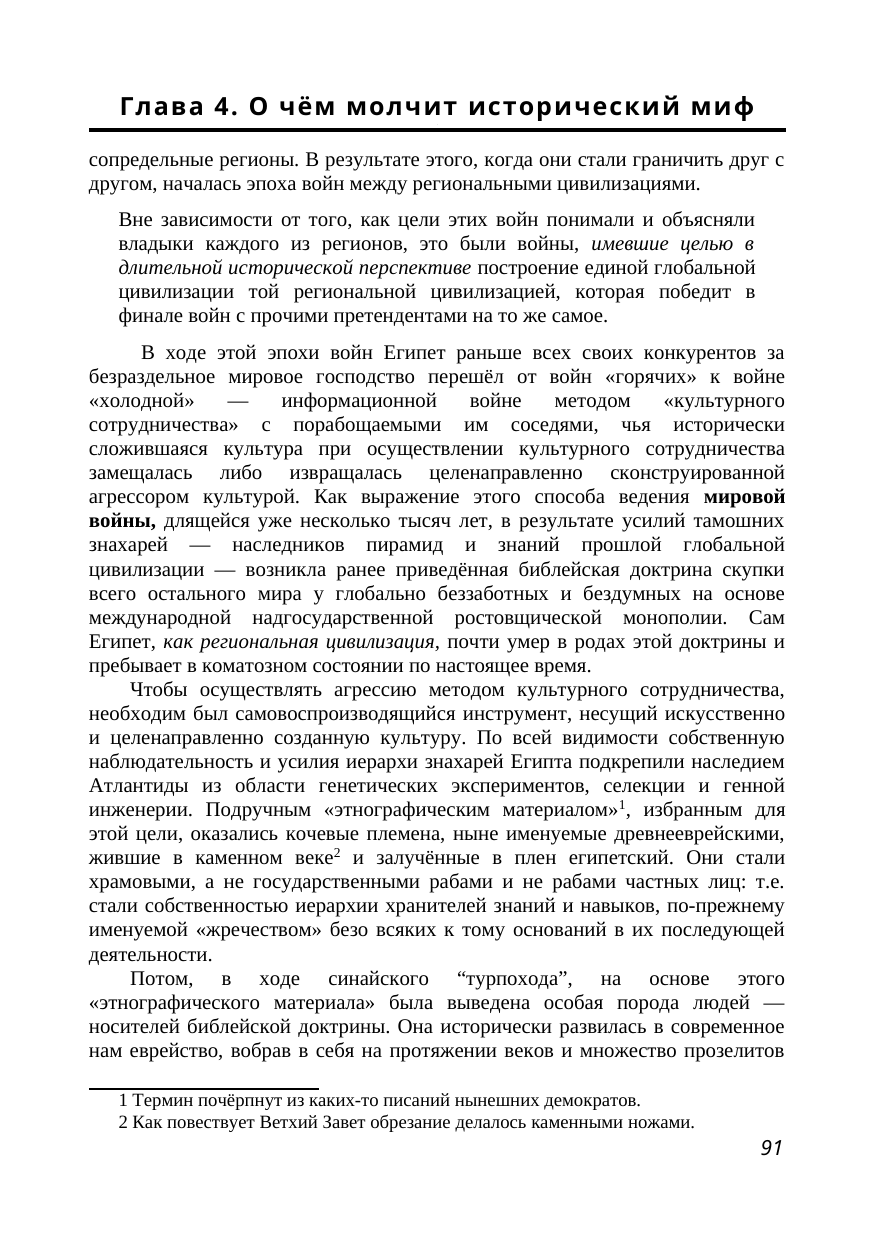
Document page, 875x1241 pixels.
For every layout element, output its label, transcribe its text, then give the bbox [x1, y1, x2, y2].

text Чтобы осуществлять агрессию методом культурного сотрудничества, необходим был самовоспроизводящийся инструмент, несущий искусственно и целенаправленно созданную культуру. По всей видимости собственную наблюдательность и усилия иерархи знахарей Египта подкрепили наследием Атлантиды из области генетических экспериментов, селекции и генной инженерии. Подручным «этнографическим материалом», избранным для этой цели, оказались кочевые племена, ныне именуемые древнееврейскими, жившие в каменном веке и залучённые в плен египетский. Они стали храмовыми, а не государственными рабами и не рабами частных лиц: т.е. стали собственностью иерархии хранителей знаний и навыков, по-прежнему именуемой «жречеством» безо всяких к тому оснований в их последующей деятельности. [89, 677, 786, 966]
text сопредельные регионы. В результате этого, когда они стали граничить друг с другом, началась эпоха войн между региональными цивилизациями. [89, 146, 786, 194]
text Как повествует Ветхий Завет обрезание делалось каменными ножами. [89, 1111, 786, 1132]
text Термин почёрпнут из каких-то писаний нынешних демократов. [89, 1089, 786, 1111]
text Потом, в ходе синайского “турпохода”, на основе этого «этнографического материала» была выведена особая порода людей — носителей библейской доктрины. Она исторически развилась в современное нам еврейство, вобрав в себя на протяжении веков и множество прозелитов [89, 966, 786, 1062]
text В ходе этой эпохи войн Египет раньше всех своих конкурентов за безраздельное мировое господство перешёл от войн «горячих» к войне «холодной» — информационной войне методом «культурного сотрудничества» с порабощаемыми им соседями, чья исторически сложившаяся культура при осуществлении культурного сотрудничества замещалась либо извращалась целенаправленно сконструированной агрессором культурой. Как выражение этого способа ведения мировой войны, длящейся уже несколько тысяч лет, в результате усилий тамошних знахарей — наследников пирамид и знаний прошлой глобальной цивилизации — возникла ранее приведённая библейская доктрина скупки всего остального мира у глобально беззаботных и бездумных на основе международной надгосударственной ростовщической монополии. Сам Египет, как региональная цивилизация, почти умер в родах этой доктрины и пребывает в коматозном состоянии по настоящее время. [89, 340, 786, 677]
text Вне зависимости от того, как цели этих войн понимали и объясняли владыки каждого из регионов, это были войны, имевшие целью в длительной исторической перспективе построение единой глобальной цивилизации той региональной цивилизацией, которая победит в финале войн с прочими претендентами на то же самое. [118, 207, 756, 327]
